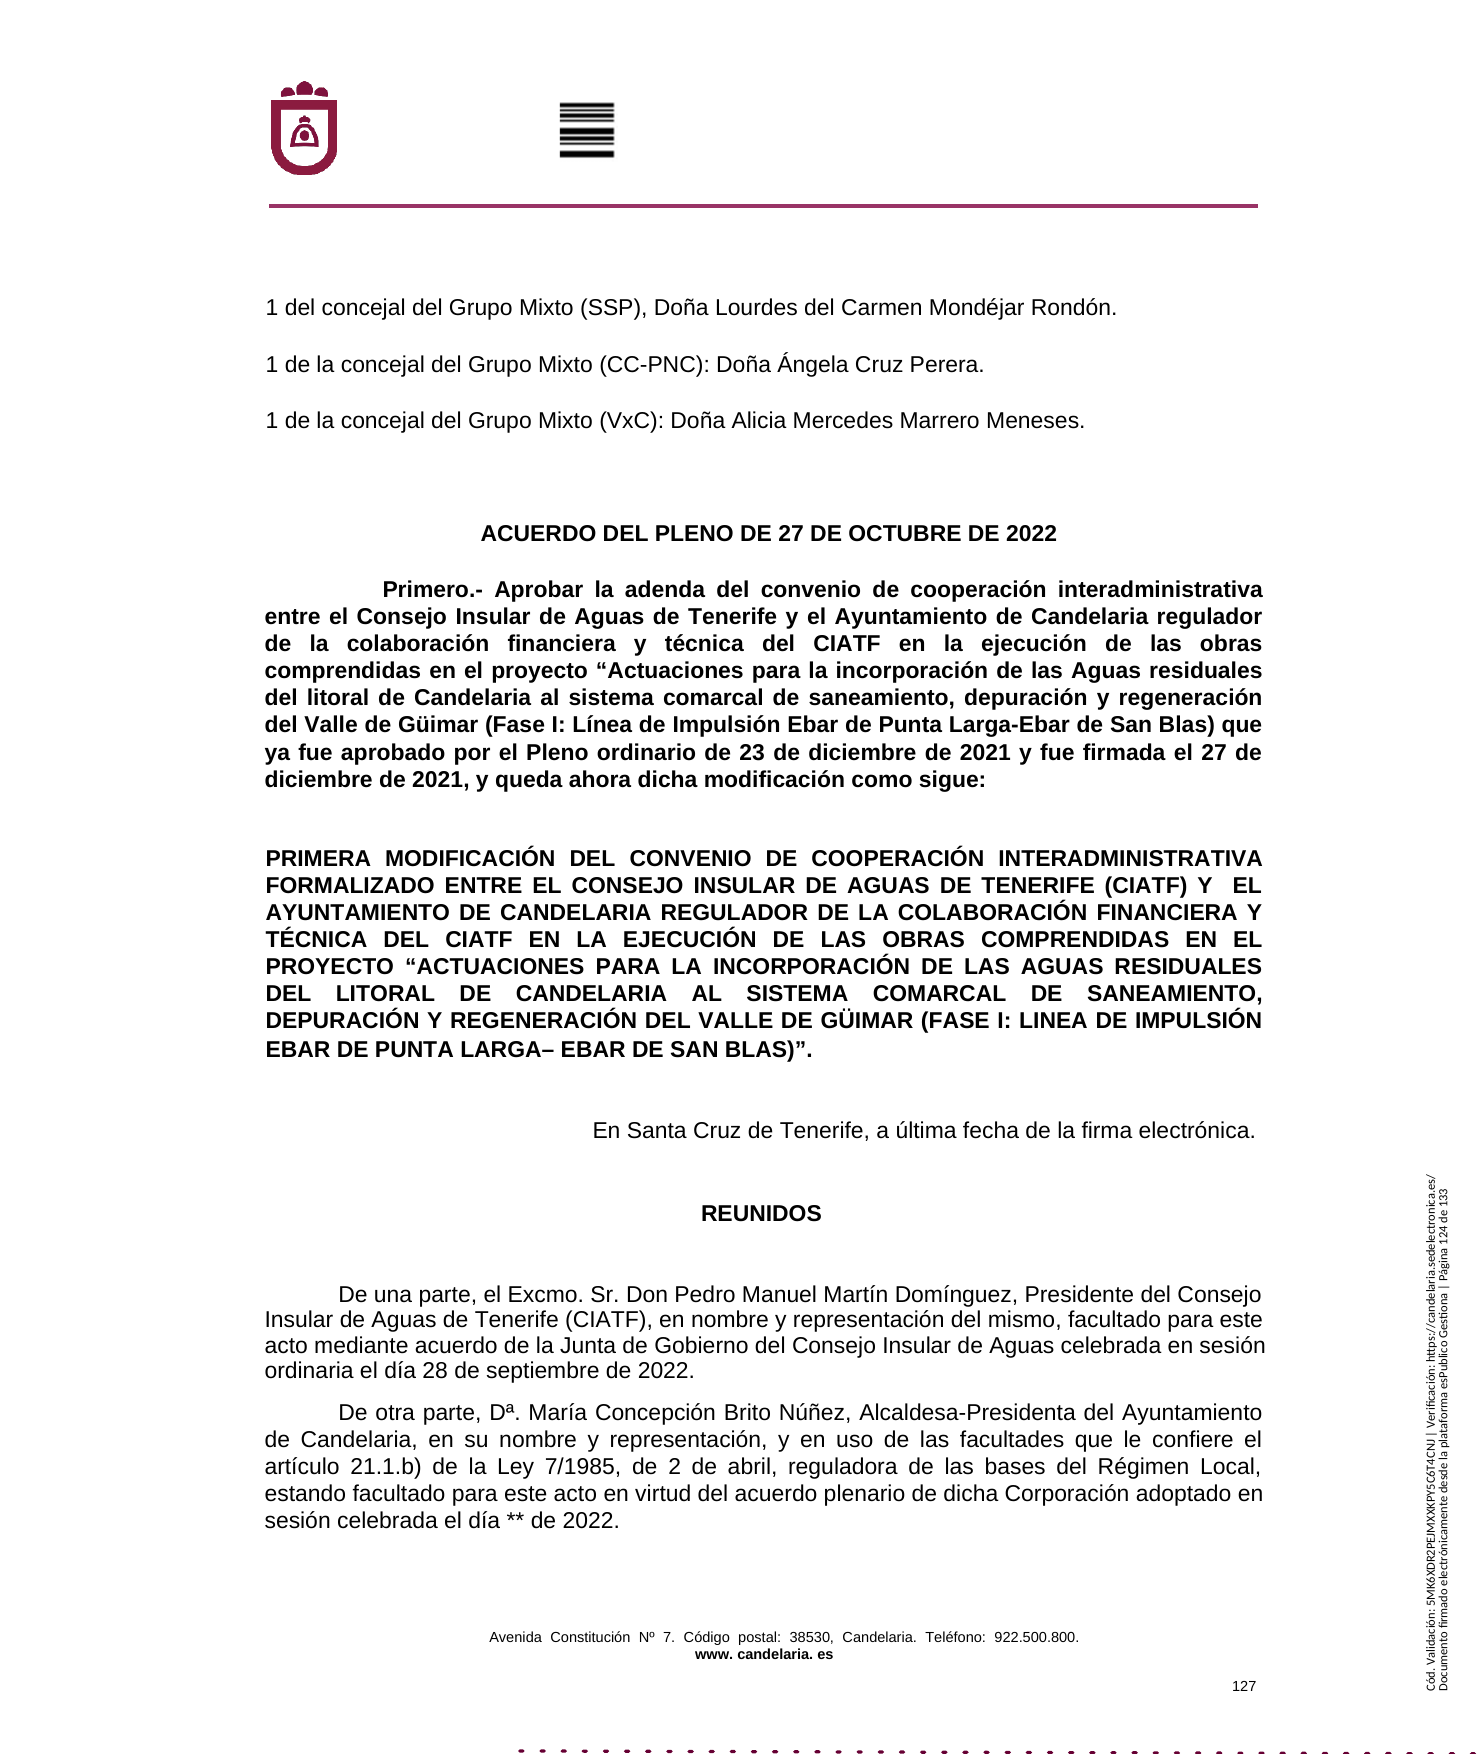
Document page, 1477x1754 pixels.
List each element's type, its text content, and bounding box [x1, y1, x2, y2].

text En Santa Cruz de Tenerife, a última fecha de la firma electrónica. [265, 1117, 1262, 1143]
subtitle REUNIDOS [333, 1200, 1195, 1226]
text ACUERDO DEL PLENO DE 27 DE OCTUBRE DE 2022 [385, 520, 1263, 547]
text 1 de la concejal del Grupo Mixto (VxC): Doña Alicia Mercedes Marrero Meneses. [265, 407, 1263, 434]
text 1 de la concejal del Grupo Mixto (CC-PNC): Doña Ángela Cruz Perera. [265, 351, 1263, 377]
text De otra parte, Dª. María Concepción Brito Núñez, Alcaldesa-Presidenta del Ayuntamiento de Candelaria, en su nombre y representación, y en uso de las facultades que le confiere el artículo 21.1.b) de la Ley 7/1985, de 2 de abril, reguladora de las bases del Régimen Local, estando facultado para este acto en virtud del acuerdo plenario de dicha Corporación adoptado en sesión celebrada el día ** de 2022. [264, 1399, 1263, 1534]
text De una parte, el Excmo. Sr. Don Pedro Manuel Martín Domínguez, Presidente del Consejo Insular de Aguas de Tenerife (CIATF), en nombre y representación del mismo, facultado para este acto mediante acuerdo de la Junta de Gobierno del Consejo Insular de Aguas celebrada en sesión ordinaria el día 28 de septiembre de 2022. [264, 1282, 1267, 1383]
text Primero.- Aprobar la adenda del convenio de cooperación interadministrativa entre el Consejo Insular de Aguas de Tenerife y el Ayuntamiento de Candelaria regulador de la colaboración financiera y técnica del CIATF en la ejecución de las obras comprendidas en el proyecto “Actuaciones para la incorporación de las Aguas residuales del litoral de Candelaria al sistema comarcal de saneamiento, depuración y regeneración del Valle de Güimar (Fase I: Línea de Impulsión Ebar de Punta Larga-Ebar de San Blas) que ya fue aprobado por el Pleno ordinario de 23 de diciembre de 2021 y fue firmada el 27 de diciembre de 2021, y queda ahora dicha modificación como sigue: [264, 576, 1263, 792]
text PRIMERA MODIFICACIÓN DEL CONVENIO DE COOPERACIÓN INTERADMINISTRATIVA FORMALIZADO ENTRE EL CONSEJO INSULAR DE AGUAS DE TENERIFE (CIATF) Y EL AYUNTAMIENTO DE CANDELARIA REGULADOR DE LA COLABORACIÓN FINANCIERA Y TÉCNICA DEL CIATF EN LA EJECUCIÓN DE LAS OBRAS COMPRENDIDAS EN EL PROYECTO “ACTUACIONES PARA LA INCORPORACIÓN DE LAS AGUAS RESIDUALES DEL LITORAL DE CANDELARIA AL SISTEMA COMARCAL DE SANEAMIENTO, DEPURACIÓN Y REGENERACIÓN DEL VALLE DE GÜIMAR (FASE I: LINEA DE IMPULSIÓN EBAR DE PUNTA LARGA– EBAR DE SAN BLAS)”. [265, 845, 1263, 1063]
text 1 del concejal del Grupo Mixto (SSP), Doña Lourdes del Carmen Mondéjar Rondón. [265, 294, 1263, 320]
